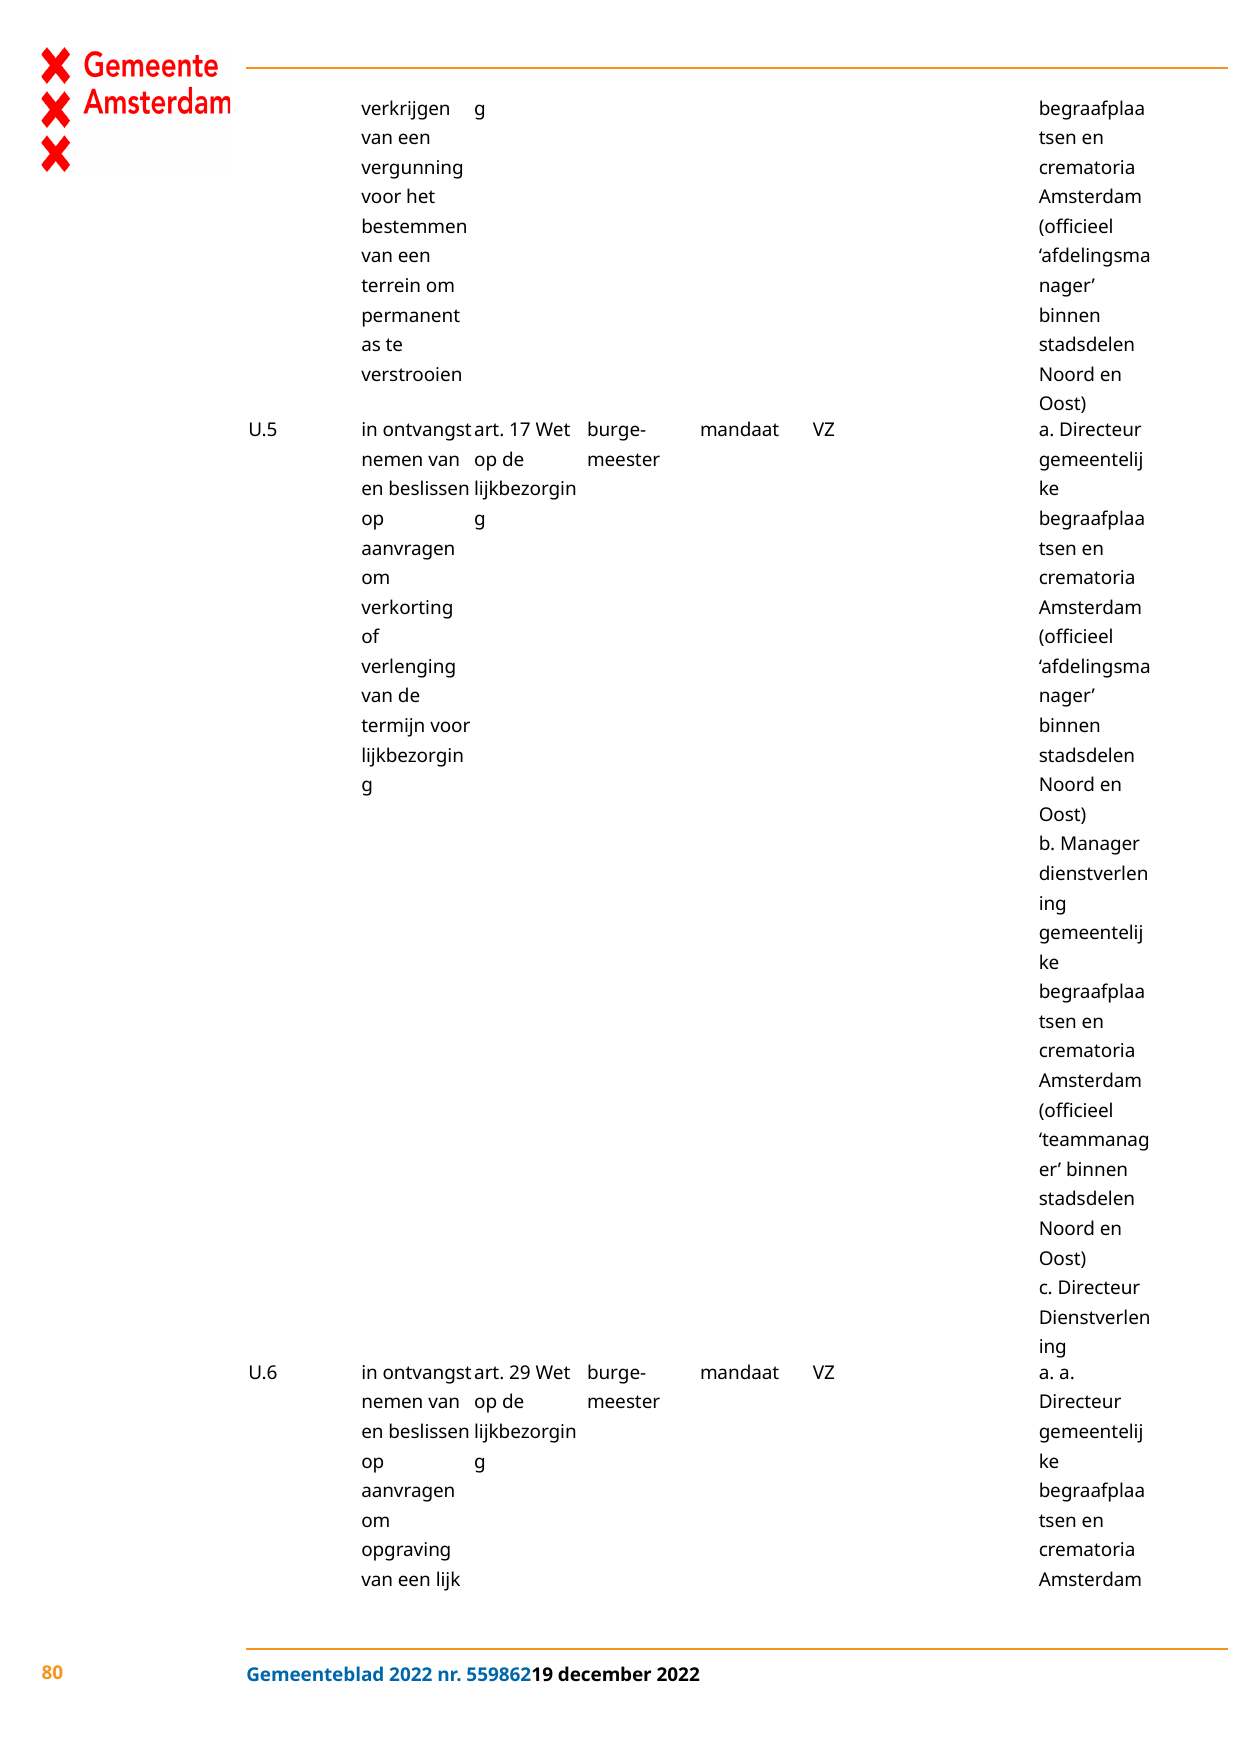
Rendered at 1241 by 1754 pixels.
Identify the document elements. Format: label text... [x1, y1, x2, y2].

table_cell U.5 [248, 416, 361, 1359]
table_cell [926, 95, 1038, 416]
table_cell art. 29 Wet op de lijkbezorging [474, 1359, 587, 1592]
table_cell VZ [813, 1359, 926, 1592]
table_cell burge-meester [587, 416, 700, 1359]
table_cell verkrijgen van een vergunning voor het bestemmen van een terrein om permanent as te verstrooien [361, 95, 474, 416]
table_cell art. 17 Wet op de lijkbezorging [474, 416, 587, 1359]
table_cell [587, 95, 700, 416]
table_cell in ontvangst nemen van en beslissen op aanvragen om verkorting of verlenging van de termijn voor lijkbezorging [361, 416, 474, 1359]
table_cell [926, 1359, 1038, 1592]
table_cell VZ [813, 416, 926, 1359]
table_cell [813, 95, 926, 416]
table_cell [700, 95, 813, 416]
table_cell a. a. Directeur gemeentelijke begraafplaatsen en crematoria Amsterdam [1039, 1359, 1152, 1592]
table_cell in ontvangst nemen van en beslissen op aanvragen om opgraving van een lijk [361, 1359, 474, 1592]
table_cell [248, 95, 361, 416]
table_cell a. Directeur gemeentelijke begraafplaatsen en crematoria Amsterdam (officieel ‘afdelingsmanager’ binnen stadsdelen Noord en Oost) b. Manager dienstverlening gemeentelijke begraafplaatsen en crematoria Amsterdam (officieel ‘teammanager’ binnen stadsdelen Noord en Oost) c. Directeur Dienstverlening [1039, 416, 1152, 1359]
table_cell burge-meester [587, 1359, 700, 1592]
picture [41, 47, 231, 172]
table_cell mandaat [700, 416, 813, 1359]
table_cell g [474, 95, 587, 416]
table_cell [926, 416, 1038, 1359]
table_cell mandaat [700, 1359, 813, 1592]
table_cell begraafplaatsen en crematoria Amsterdam (officieel ‘afdelingsmanager’ binnen stadsdelen Noord en Oost) [1039, 95, 1152, 416]
table_cell U.6 [248, 1359, 361, 1592]
